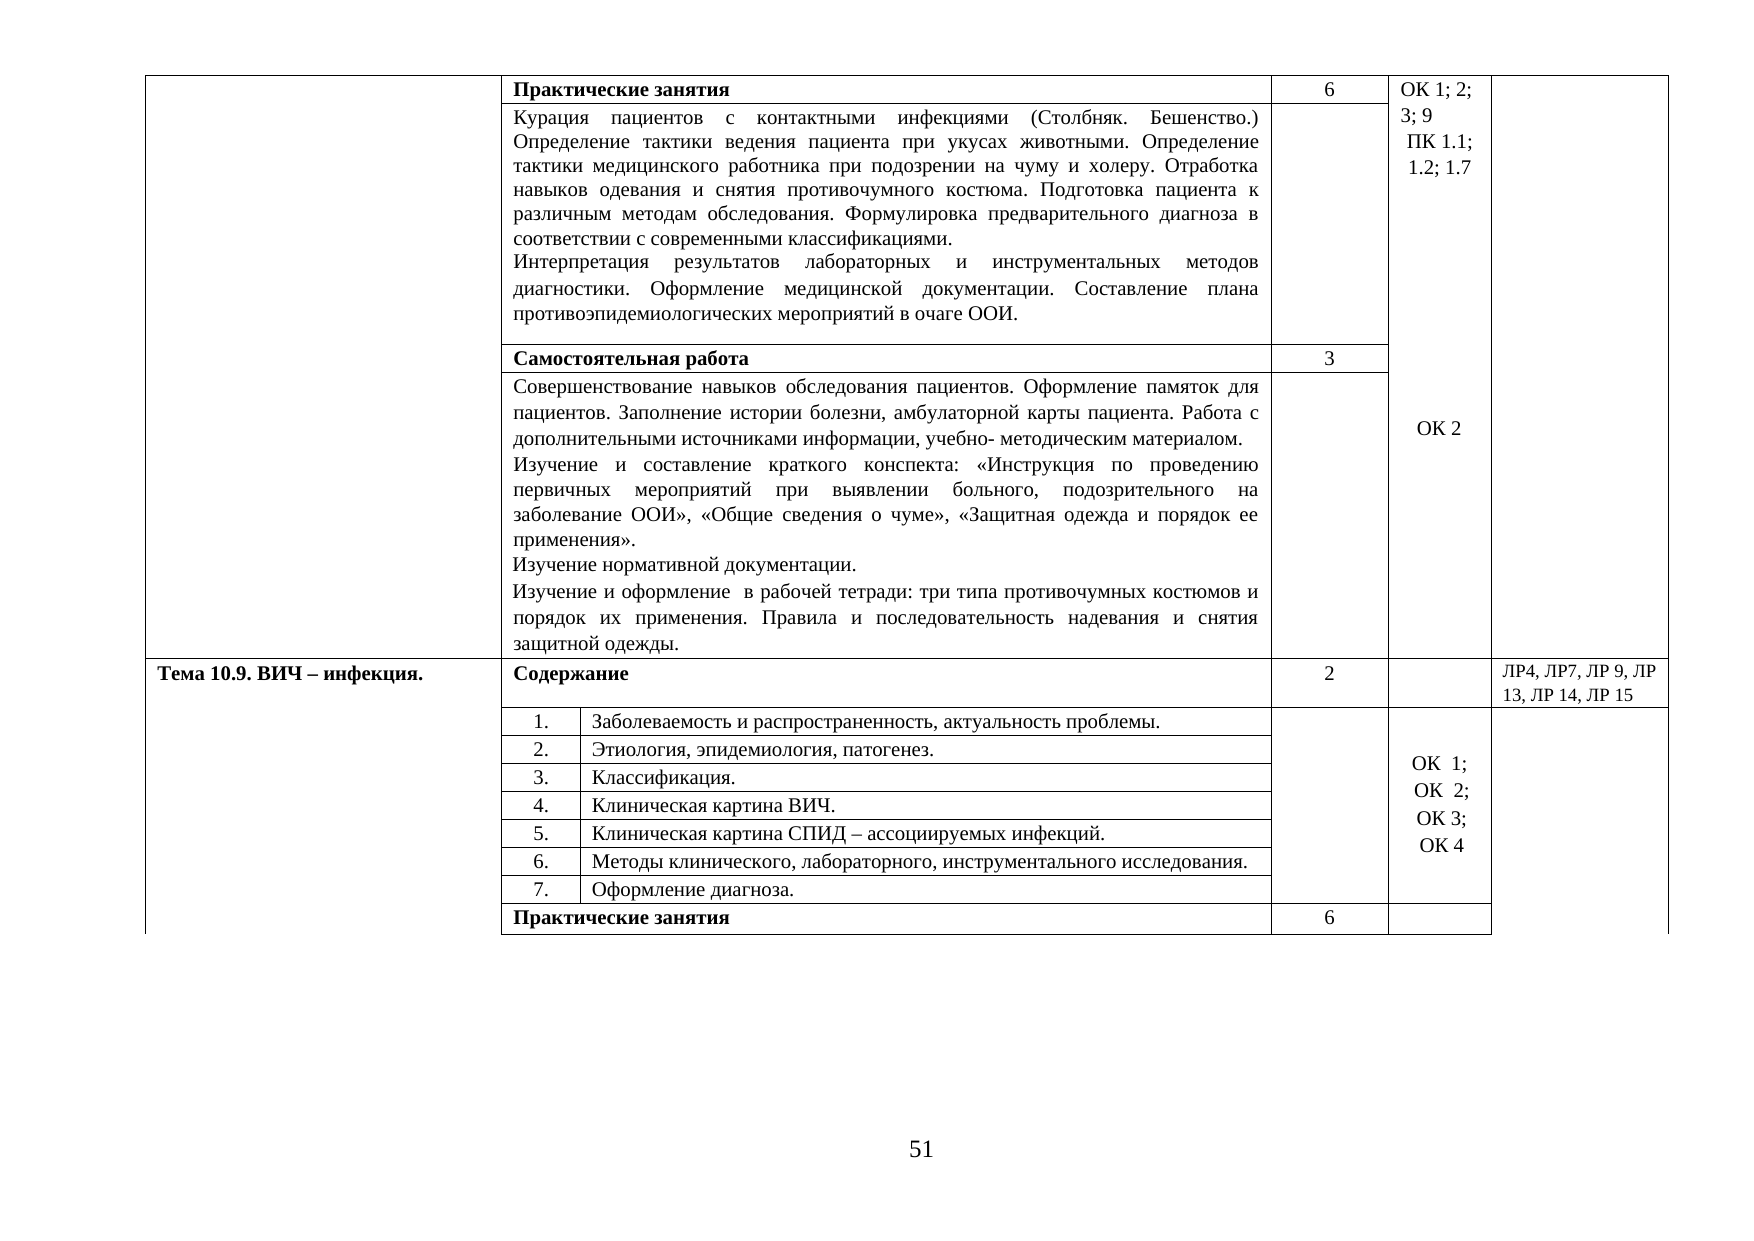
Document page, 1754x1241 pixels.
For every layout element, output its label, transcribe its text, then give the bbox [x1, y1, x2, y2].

table_cell [1389, 904, 1491, 933]
table_cell Совершенствование навыков обследования пациентов. Оформление памяток для пациентов. Заполнение истории болезни, амбулаторной карты пациента. Работа с дополнительными источниками информации, учебно- методическим материалом. Изучение и составление краткого конспекта: «Инструкция по проведению первичных мероприятий при выявлении больного, подозрительного на заболевание ООИ», «Общие сведения о чуме», «Защитная одежда и порядок ее применения». Изучение нормативной документации. Изучение и оформление в рабочей тетради: три типа противочумных костюмов и порядок их применения. Правила и последовательность надевания и снятия защитной одежды. [502, 373, 1271, 658]
table_cell 2 [1272, 659, 1388, 707]
table_cell 3 [1272, 345, 1388, 372]
table_cell 3. [502, 764, 580, 791]
table_cell Оформление диагноза. [581, 876, 1271, 903]
table_cell [1492, 419, 1668, 658]
table_cell Этиология, эпидемиология, патогенез. [581, 736, 1271, 763]
table_cell Заболеваемость и распространенность, актуальность проблемы. [581, 708, 1271, 735]
table_cell Классификация. [581, 764, 1271, 791]
table_cell [1272, 104, 1388, 343]
table_cell Клиническая картина ВИЧ. [581, 792, 1271, 819]
table_cell 7. [502, 876, 580, 903]
table_cell Практические занятия [502, 76, 1271, 103]
table_cell ОК 1; 2; 3; 9 ПК 1.1; 1.2; 1.7 ОК 2 [1389, 76, 1491, 658]
table_cell Клиническая картина СПИД – ассоциируемых инфекций. [581, 820, 1271, 847]
table_cell [1389, 659, 1491, 707]
table_cell Курация пациентов с контактными инфекциями (Столбняк. Бешенство.) Определение тактики ведения пациента при укусах животными. Определение тактики медицинского работника при подозрении на чуму и холеру. Отработка навыков одевания и снятия противочумного костюма. Подготовка пациента к различным методам обследования. Формулировка предварительного диагноза в соответствии с современными классификациями. Интерпретация результатов лабораторных и инструментальных методов диагностики. Оформление медицинской документации. Составление плана противоэпидемиологических мероприятий в очаге ООИ. [502, 104, 1271, 343]
table_cell Практические занятия [502, 904, 1271, 933]
table_cell 5. [502, 820, 580, 847]
table_cell Тема 10.9. ВИЧ – инфекция. [146, 659, 501, 933]
table_header [1492, 76, 1668, 419]
table_cell ЛР4, ЛР7, ЛР 9, ЛР 13, ЛР 14, ЛР 15 [1492, 659, 1668, 707]
table_cell [1492, 708, 1668, 933]
table_cell 1. [502, 708, 580, 735]
table_cell Содержание [502, 659, 1271, 707]
table_cell ОК 1; ОК 2; ОК 3; ОК 4 [1389, 708, 1491, 903]
table_cell Самостоятельная работа [502, 345, 1271, 372]
table_cell 6 [1272, 76, 1388, 103]
table_cell 6. [502, 848, 580, 875]
table_cell 4. [502, 792, 580, 819]
table_cell [1272, 373, 1388, 658]
table_cell 2. [502, 736, 580, 763]
table_cell Методы клинического, лабораторного, инструментального исследования. [581, 848, 1271, 875]
table_header [146, 76, 501, 658]
table_cell 6 [1272, 904, 1388, 933]
table_cell [1272, 708, 1388, 903]
